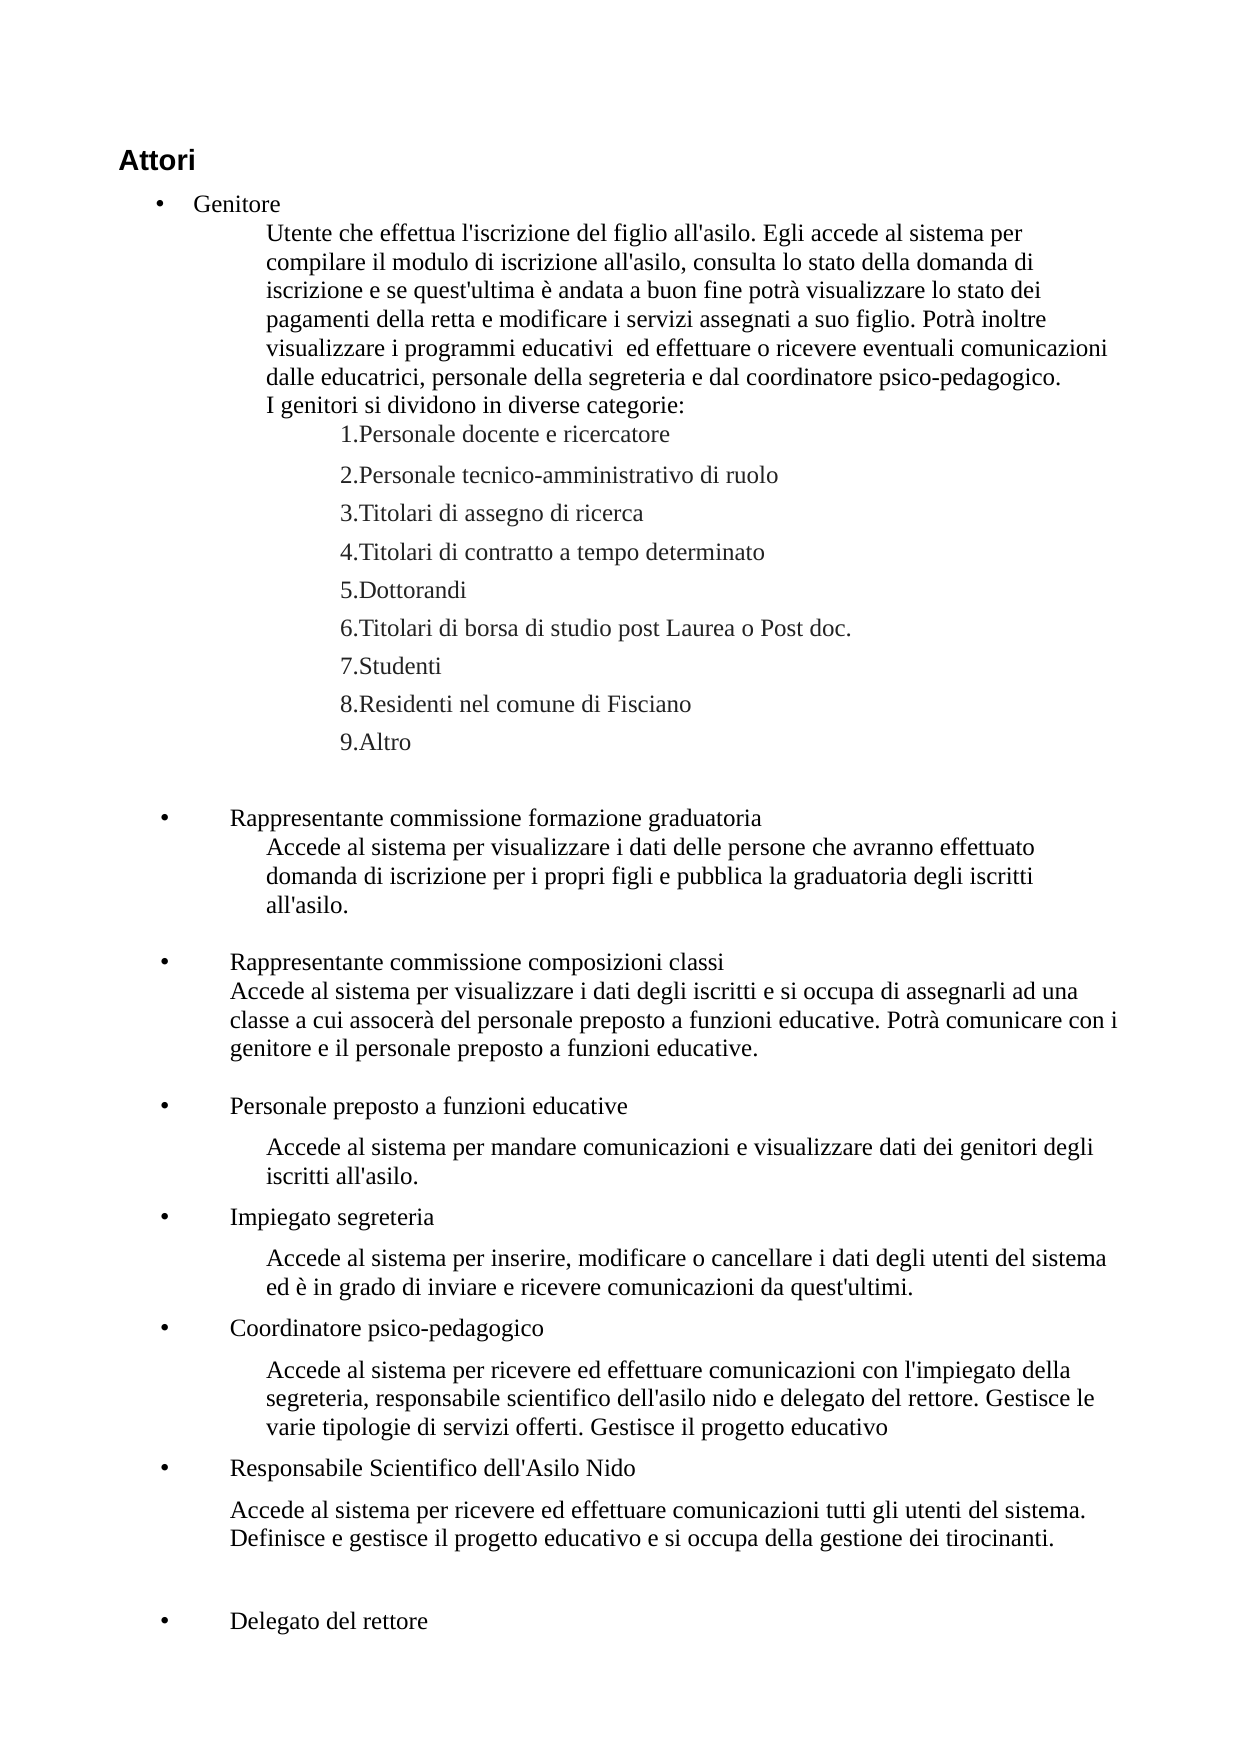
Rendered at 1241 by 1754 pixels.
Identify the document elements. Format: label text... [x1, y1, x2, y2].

list Responsabile Scientifico dell'Asilo Nido [160, 1453, 1122, 1482]
list Accede al sistema per mandare comunicazioni e visualizzare dati dei genitori degli iscritti all'asilo. [228, 1132, 1122, 1190]
list Genitore [156, 189, 1122, 218]
list Studenti [340, 651, 1122, 680]
list Coordinatore psico-pedagogico [160, 1313, 1122, 1342]
list Titolari di assegno di ricerca [340, 498, 1122, 527]
list Personale tecnico-amministrativo di ruolo [340, 460, 1122, 489]
list Utente che effettua l'iscrizione del figlio all'asilo. Egli accede al sistema per compilare il modulo di iscrizione all'asilo, consulta lo stato della domanda di iscrizione e se quest'ultima è andata a buon fine potrà visualizzare lo stato dei pagamenti della retta e modificare i servizi assegnati a suo figlio. Potrà inoltre visualizzare i programmi educativi ed effettuare o ricevere eventuali comunicazioni dalle educatrici, personale della segreteria e dal coordinatore psico-pedagogico. [228, 218, 1122, 390]
list Rappresentante commissione formazione graduatoria [160, 803, 1122, 832]
list Accede al sistema per visualizzare i dati degli iscritti e si occupa di assegnarli ad una classe a cui assocerà del personale preposto a funzioni educative. Potrà comunicare con i genitore e il personale preposto a funzioni educative. [192, 976, 1122, 1062]
list Delegato del rettore [160, 1606, 1122, 1635]
list Personale preposto a funzioni educative [160, 1091, 1122, 1120]
list Accede al sistema per ricevere ed effettuare comunicazioni tutti gli utenti del sistema. Definisce e gestisce il progetto educativo e si occupa della gestione dei tirocinanti. [192, 1495, 1122, 1552]
list I genitori si dividono in diverse categorie: [228, 390, 1122, 419]
list Dottorandi [340, 575, 1122, 603]
list Altro [340, 727, 1122, 756]
list Titolari di borsa di studio post Laurea o Post doc. [340, 613, 1122, 642]
list Accede al sistema per inserire, modificare o cancellare i dati degli utenti del sistema ed è in grado di inviare e ricevere comunicazioni da quest'ultimi. [228, 1243, 1122, 1301]
subtitle Attori [118, 143, 1122, 177]
list Rappresentante commissione composizioni classi [160, 947, 1122, 976]
text 1.Personale docente e ricercatore [327, 419, 1122, 448]
list Impiegato segreteria [160, 1202, 1122, 1231]
list Residenti nel comune di Fisciano [340, 689, 1122, 718]
list Accede al sistema per visualizzare i dati delle persone che avranno effettuato domanda di iscrizione per i propri figli e pubblica la graduatoria degli iscritti all'asilo. [228, 832, 1122, 918]
list Titolari di contratto a tempo determinato [340, 537, 1122, 565]
list Accede al sistema per ricevere ed effettuare comunicazioni con l'impiegato della segreteria, responsabile scientifico dell'asilo nido e delegato del rettore. Gestisce le varie tipologie di servizi offerti. Gestisce il progetto educativo [228, 1355, 1122, 1441]
